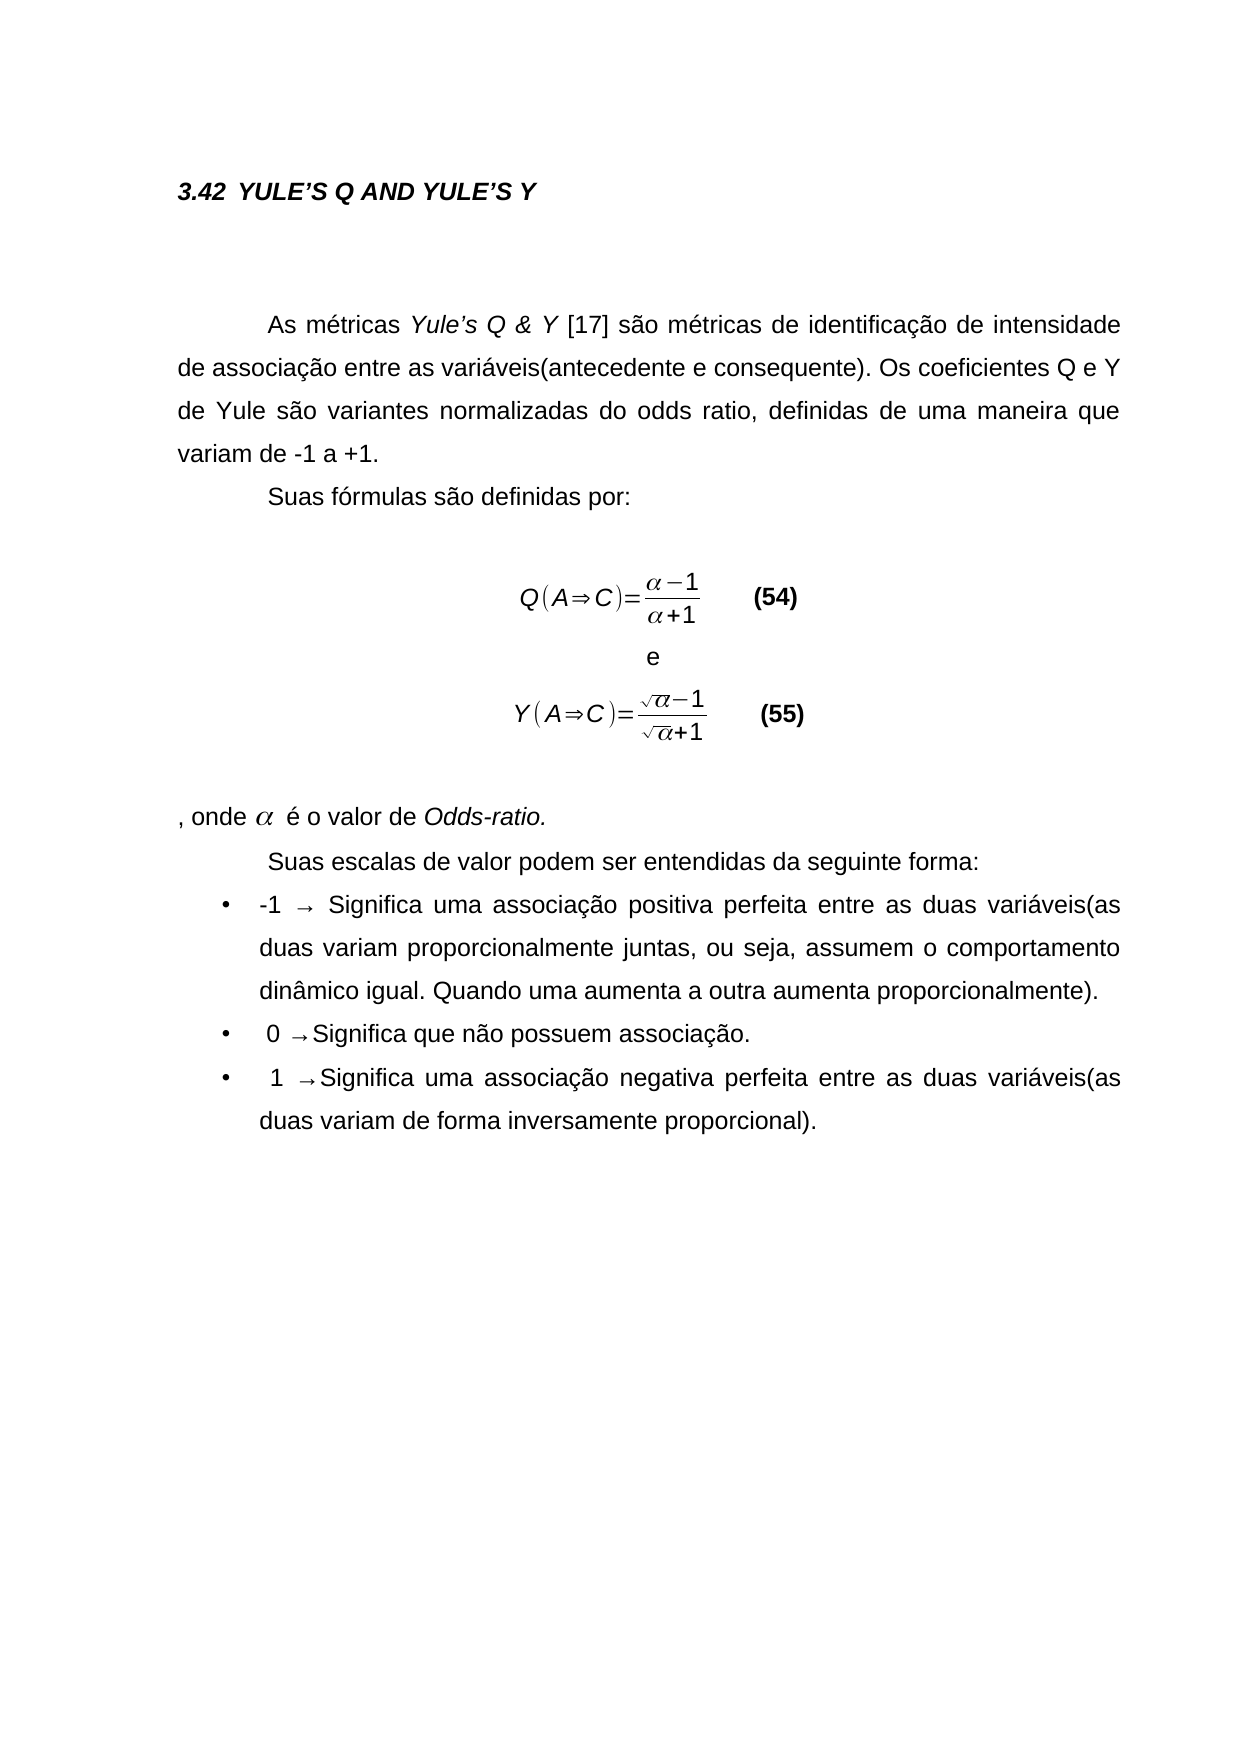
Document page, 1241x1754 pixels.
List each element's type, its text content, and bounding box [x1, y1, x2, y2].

text (55) [177, 685, 1122, 745]
subtitle YULE’S Q AND YULE’S Y [177, 177, 1122, 206]
text (54) [177, 568, 1122, 628]
text Suas fórmulas são definidas por: [177, 482, 1122, 511]
list 1 →Significa uma associação negativa perfeita entre as duas variáveis(as duas variam de forma inversamente proporcional). [222, 1063, 1122, 1135]
text e [177, 642, 1122, 671]
text Suas escalas de valor podem ser entendidas da seguinte forma: [177, 847, 1122, 876]
text , onde α é o valor de Odds-ratio. [177, 802, 1122, 832]
list 0 →Significa que não possuem associação. [222, 1019, 1122, 1048]
list -1 → Significa uma associação positiva perfeita entre as duas variáveis(as duas variam proporcionalmente juntas, ou seja, assumem o comportamento dinâmico igual. Quando uma aumenta a outra aumenta proporcionalmente). [222, 890, 1122, 1005]
text As métricas Yule’s Q & Y [17] são métricas de identificação de intensidade de associação entre as variáveis(antecedente e consequente). Os coeficientes Q e Y de Yule são variantes normalizadas do odds ratio, definidas de uma maneira que variam de -1 a +1. [177, 310, 1122, 468]
